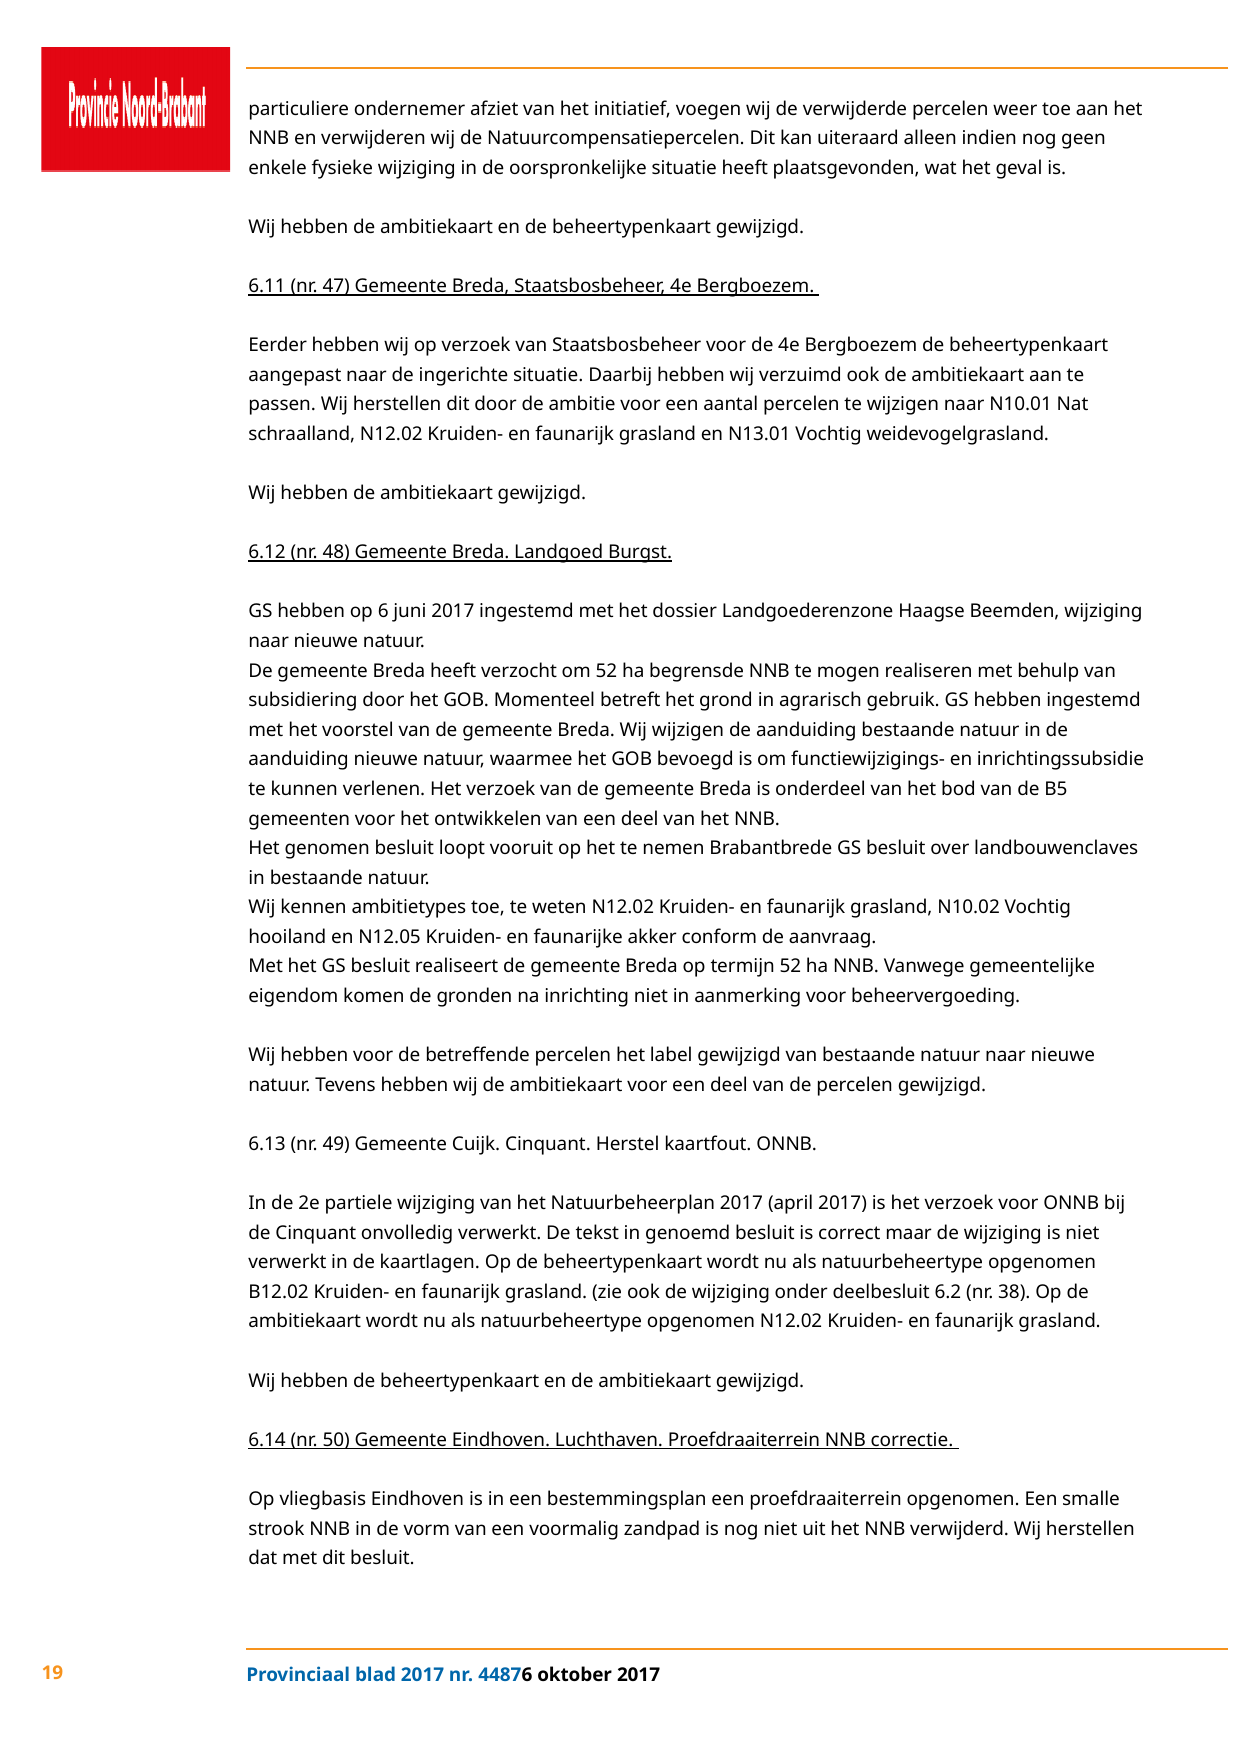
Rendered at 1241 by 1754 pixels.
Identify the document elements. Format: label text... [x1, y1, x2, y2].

text Eerder hebben wij op verzoek van Staatsbosbeheer voor de 4e Bergboezem de beheertypenkaart aangepast naar de ingerichte situatie. Daarbij hebben wij verzuimd ook de ambitiekaart aan te passen. Wij herstellen dit door de ambitie voor een aantal percelen te wijzigen naar N10.01 Nat schraalland, N12.02 Kruiden- en faunarijk grasland en N13.01 Vochtig weidevogelgrasland. [248, 331, 1152, 446]
text Wij hebben de beheertypenkaart en de ambitiekaart gewijzigd. [248, 1367, 1152, 1393]
text Wij hebben voor de betreffende percelen het label gewijzigd van bestaande natuur naar nieuwe natuur. Tevens hebben wij de ambitiekaart voor een deel van de percelen gewijzigd. [248, 1041, 1152, 1097]
text 6.13 (nr. 49) Gemeente Cuijk. Cinquant. Herstel kaartfout. ONNB. [248, 1130, 1152, 1156]
text Op vliegbasis Eindhoven is in een bestemmingsplan een proefdraaiterrein opgenomen. Een smalle strook NNB in de vorm van een voormalig zandpad is nog niet uit het NNB verwijderd. Wij herstellen dat met dit besluit. [248, 1485, 1152, 1570]
text Met het GS besluit realiseert de gemeente Breda op termijn 52 ha NNB. Vanwege gemeentelijke eigendom komen de gronden na inrichting niet in aanmerking voor beheervergoeding. [248, 953, 1152, 1008]
text Wij hebben de ambitiekaart gewijzigd. [248, 479, 1152, 505]
text 6.11 (nr. 47) Gemeente Breda, Staatsbosbeheer, 4e Bergboezem. [248, 272, 1152, 298]
picture [41, 47, 231, 172]
text In de 2e partiele wijziging van het Natuurbeheerplan 2017 (april 2017) is het verzoek voor ONNB bij de Cinquant onvolledig verwerkt. De tekst in genoemd besluit is correct maar de wijziging is niet verwerkt in de kaartlagen. Op de beheertypenkaart wordt nu als natuurbeheertype opgenomen B12.02 Kruiden- en faunarijk grasland. (zie ook de wijziging onder deelbesluit 6.2 (nr. 38). Op de ambitiekaart wordt nu als natuurbeheertype opgenomen N12.02 Kruiden- en faunarijk grasland. [248, 1189, 1152, 1333]
text Wij hebben de ambitiekaart en de beheertypenkaart gewijzigd. [248, 213, 1152, 239]
text De gemeente Breda heeft verzocht om 52 ha begrensde NNB te mogen realiseren met behulp van subsidiering door het GOB. Momenteel betreft het grond in agrarisch gebruik. GS hebben ingestemd met het voorstel van de gemeente Breda. Wij wijzigen de aanduiding bestaande natuur in de aanduiding nieuwe natuur, waarmee het GOB bevoegd is om functiewijzigings- en inrichtingssubsidie te kunnen verlenen. Het verzoek van de gemeente Breda is onderdeel van het bod van de B5 gemeenten voor het ontwikkelen van een deel van het NNB. [248, 657, 1152, 831]
text 6.12 (nr. 48) Gemeente Breda. Landgoed Burgst. [248, 538, 1152, 564]
text Wij kennen ambitietypes toe, te weten N12.02 Kruiden- en faunarijk grasland, N10.02 Vochtig hooiland en N12.05 Kruiden- en faunarijke akker conform de aanvraag. [248, 893, 1152, 949]
text Het genomen besluit loopt vooruit op het te nemen Brabantbrede GS besluit over landbouwenclaves in bestaande natuur. [248, 834, 1152, 890]
text GS hebben op 6 juni 2017 ingestemd met het dossier Landgoederenzone Haagse Beemden, wijziging naar nieuwe natuur. [248, 598, 1152, 653]
text particuliere ondernemer afziet van het initiatief, voegen wij de verwijderde percelen weer toe aan het NNB en verwijderen wij de Natuurcompensatiepercelen. Dit kan uiteraard alleen indien nog geen enkele fysieke wijziging in de oorspronkelijke situatie heeft plaatsgevonden, wat het geval is. [248, 95, 1152, 180]
text 6.14 (nr. 50) Gemeente Eindhoven. Luchthaven. Proefdraaiterrein NNB correctie. [248, 1426, 1152, 1452]
